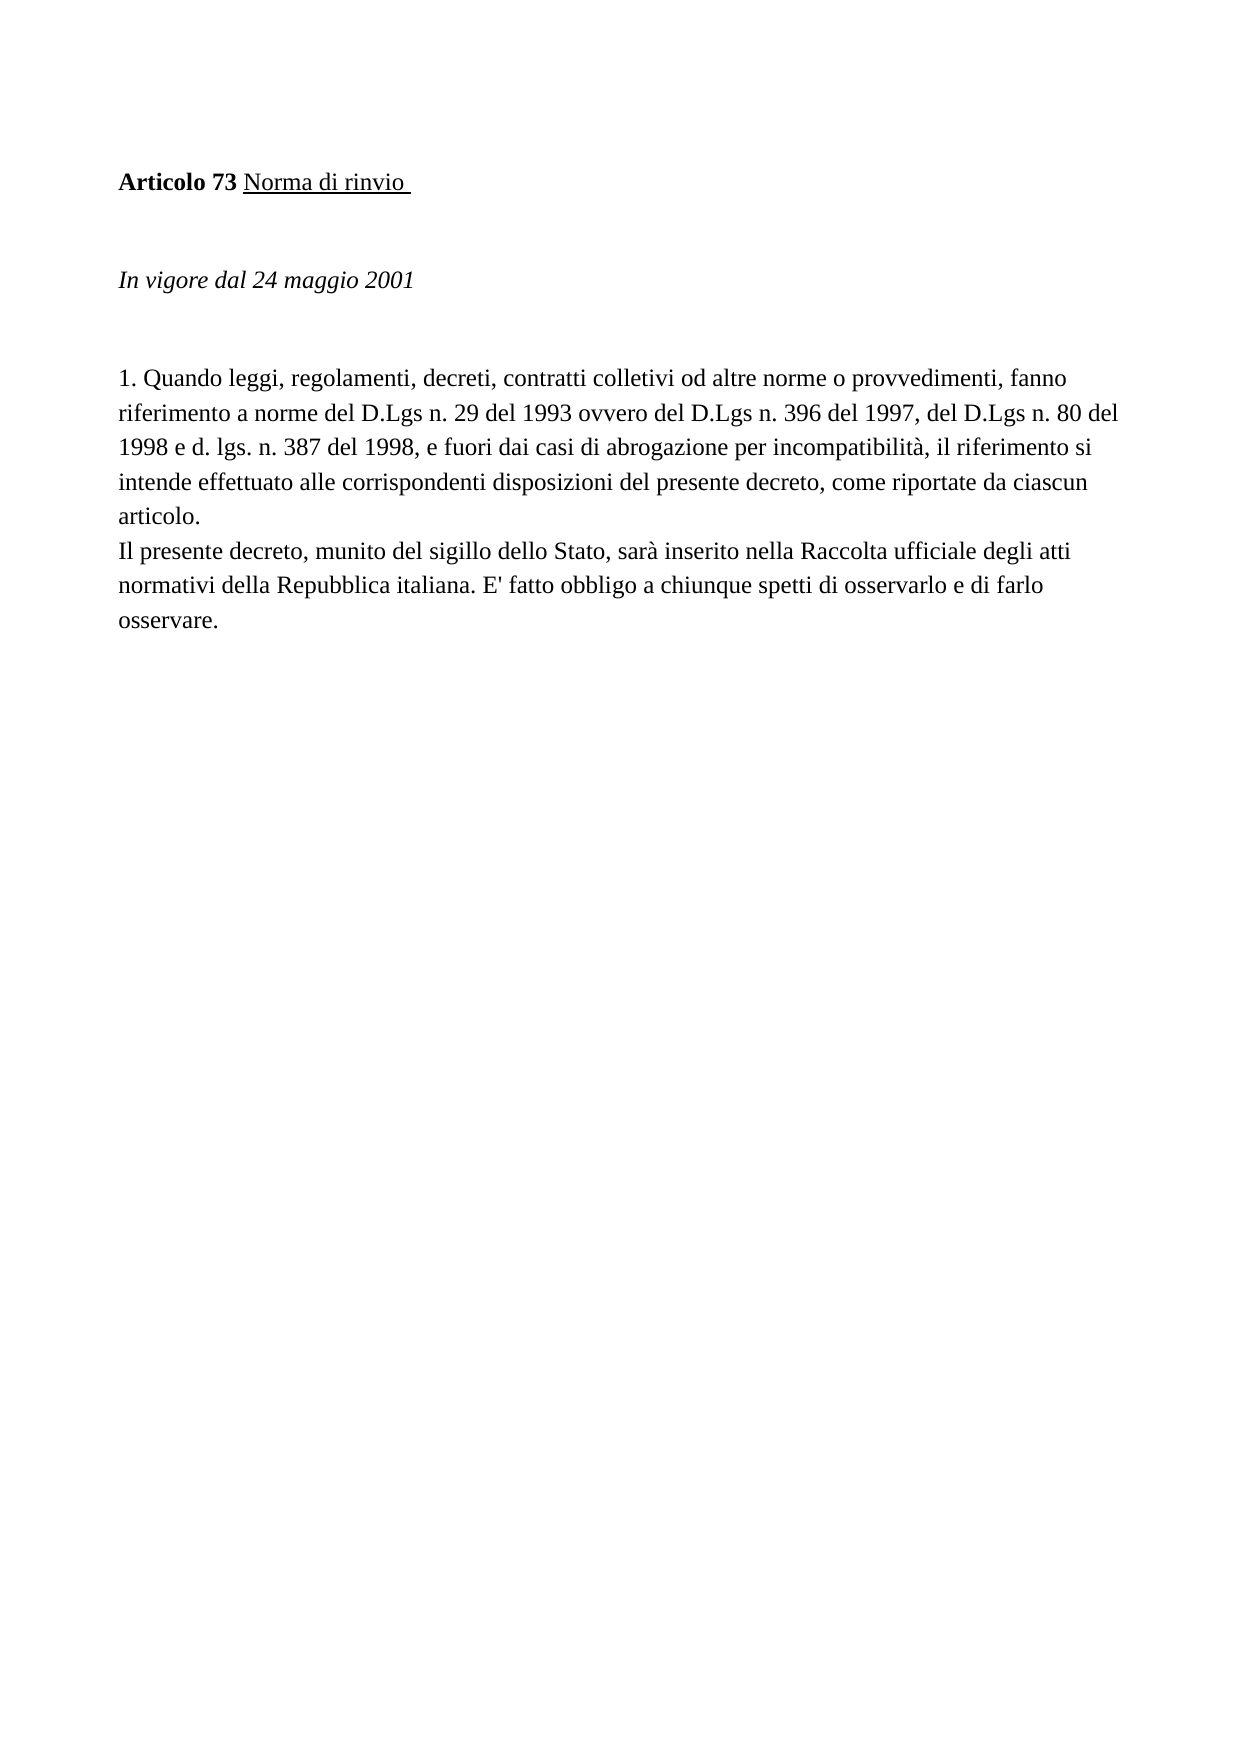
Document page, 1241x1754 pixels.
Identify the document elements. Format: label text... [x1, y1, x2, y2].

text 1. Quando leggi, regolamenti, decreti, contratti colletivi od altre norme o provvedimenti, fanno riferimento a norme del D.Lgs n. 29 del 1993 ovvero del D.Lgs n. 396 del 1997, del D.Lgs n. 80 del 1998 e d. lgs. n. 387 del 1998, e fuori dai casi di abrogazione per incompatibilità, il riferimento si intende effettuato alle corrispondenti disposizioni del presente decreto, come riportate da ciascun articolo. Il presente decreto, munito del sigillo dello Stato, sarà inserito nella Raccolta ufficiale degli atti normativi della Repubblica italiana. E' fatto obbligo a chiunque spetti di osservarlo e di farlo osservare. [118, 363, 1122, 633]
text Articolo 73 Norma di rinvio [118, 167, 1122, 196]
text In vigore dal 24 maggio 2001 [118, 265, 1122, 294]
